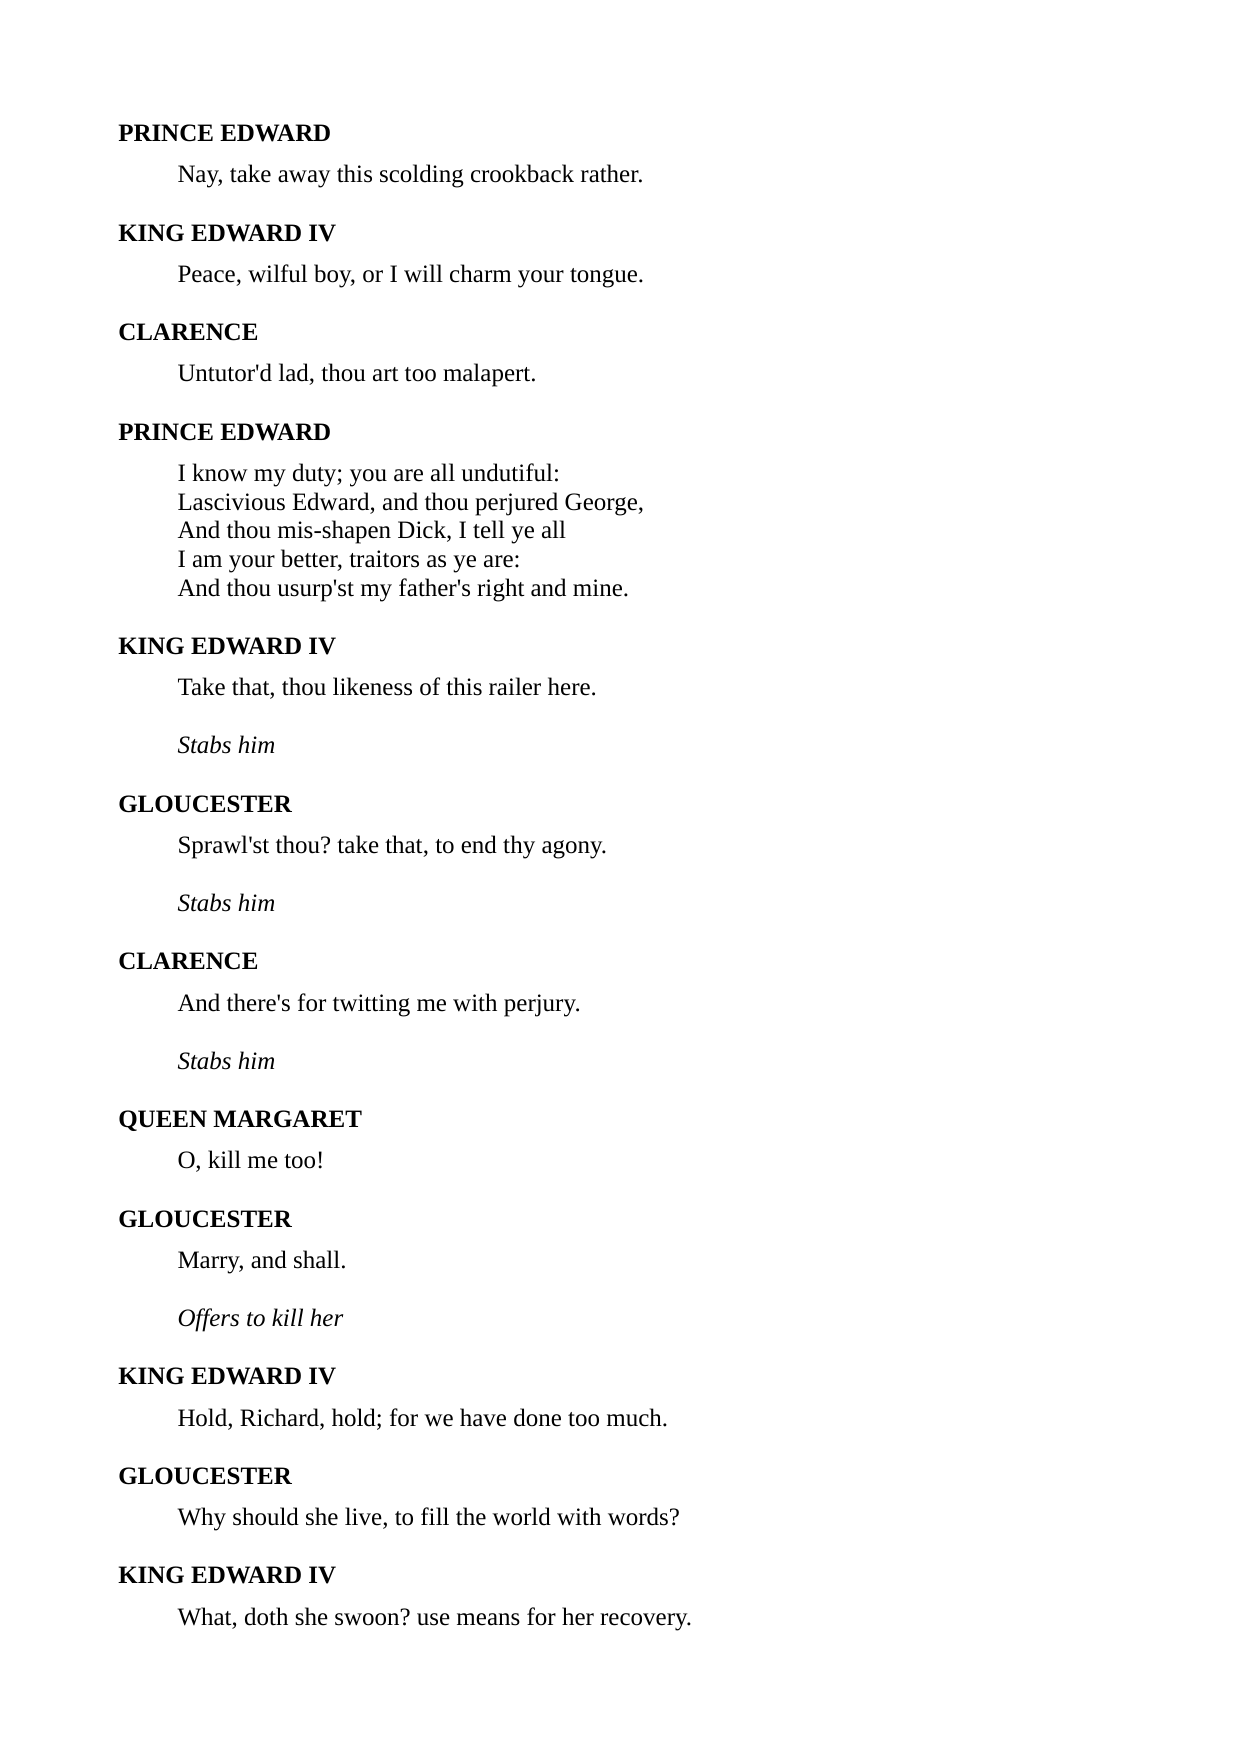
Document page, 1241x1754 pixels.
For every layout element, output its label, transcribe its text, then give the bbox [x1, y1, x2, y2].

text What, doth she swoon? use means for her recovery. [177, 1602, 1063, 1630]
text GLOUCESTER [118, 789, 1122, 817]
text KING EDWARD IV [118, 1361, 1122, 1390]
text Peace, wilful boy, or I will charm your tongue. [177, 259, 1063, 288]
text Hold, Richard, hold; for we have done too much. [177, 1403, 1063, 1431]
text Stabs him [177, 888, 1063, 917]
text Untutor'd lad, thou art too malapert. [177, 358, 1063, 387]
text And there's for twitting me with perjury. [177, 988, 1063, 1016]
text O, kill me too! [177, 1145, 1063, 1174]
text Sprawl'st thou? take that, to end thy agony. [177, 830, 1063, 859]
text GLOUCESTER [118, 1204, 1122, 1232]
text Offers to kill her [177, 1303, 1063, 1332]
text Stabs him [177, 731, 1063, 759]
text I know my duty; you are all undutiful: Lascivious Edward, and thou perjured George, And thou mis-shapen Dick, I tell ye all I am your better, traitors as ye are: And thou usurp'st my father's right and mine. [177, 458, 1063, 602]
text Why should she live, to fill the world with words? [177, 1502, 1063, 1531]
text KING EDWARD IV [118, 218, 1122, 246]
text QUEEN MARGARET [118, 1104, 1122, 1133]
text Take that, thou likeness of this railer here. [177, 672, 1063, 701]
text CLARENCE [118, 946, 1122, 975]
text KING EDWARD IV [118, 1560, 1122, 1589]
text Marry, and shall. [177, 1245, 1063, 1274]
text PRINCE EDWARD [118, 118, 1122, 147]
text GLOUCESTER [118, 1461, 1122, 1489]
text Nay, take away this scolding crookback rather. [177, 159, 1063, 188]
text CLARENCE [118, 317, 1122, 346]
text KING EDWARD IV [118, 631, 1122, 660]
text PRINCE EDWARD [118, 417, 1122, 445]
text Stabs him [177, 1046, 1063, 1075]
